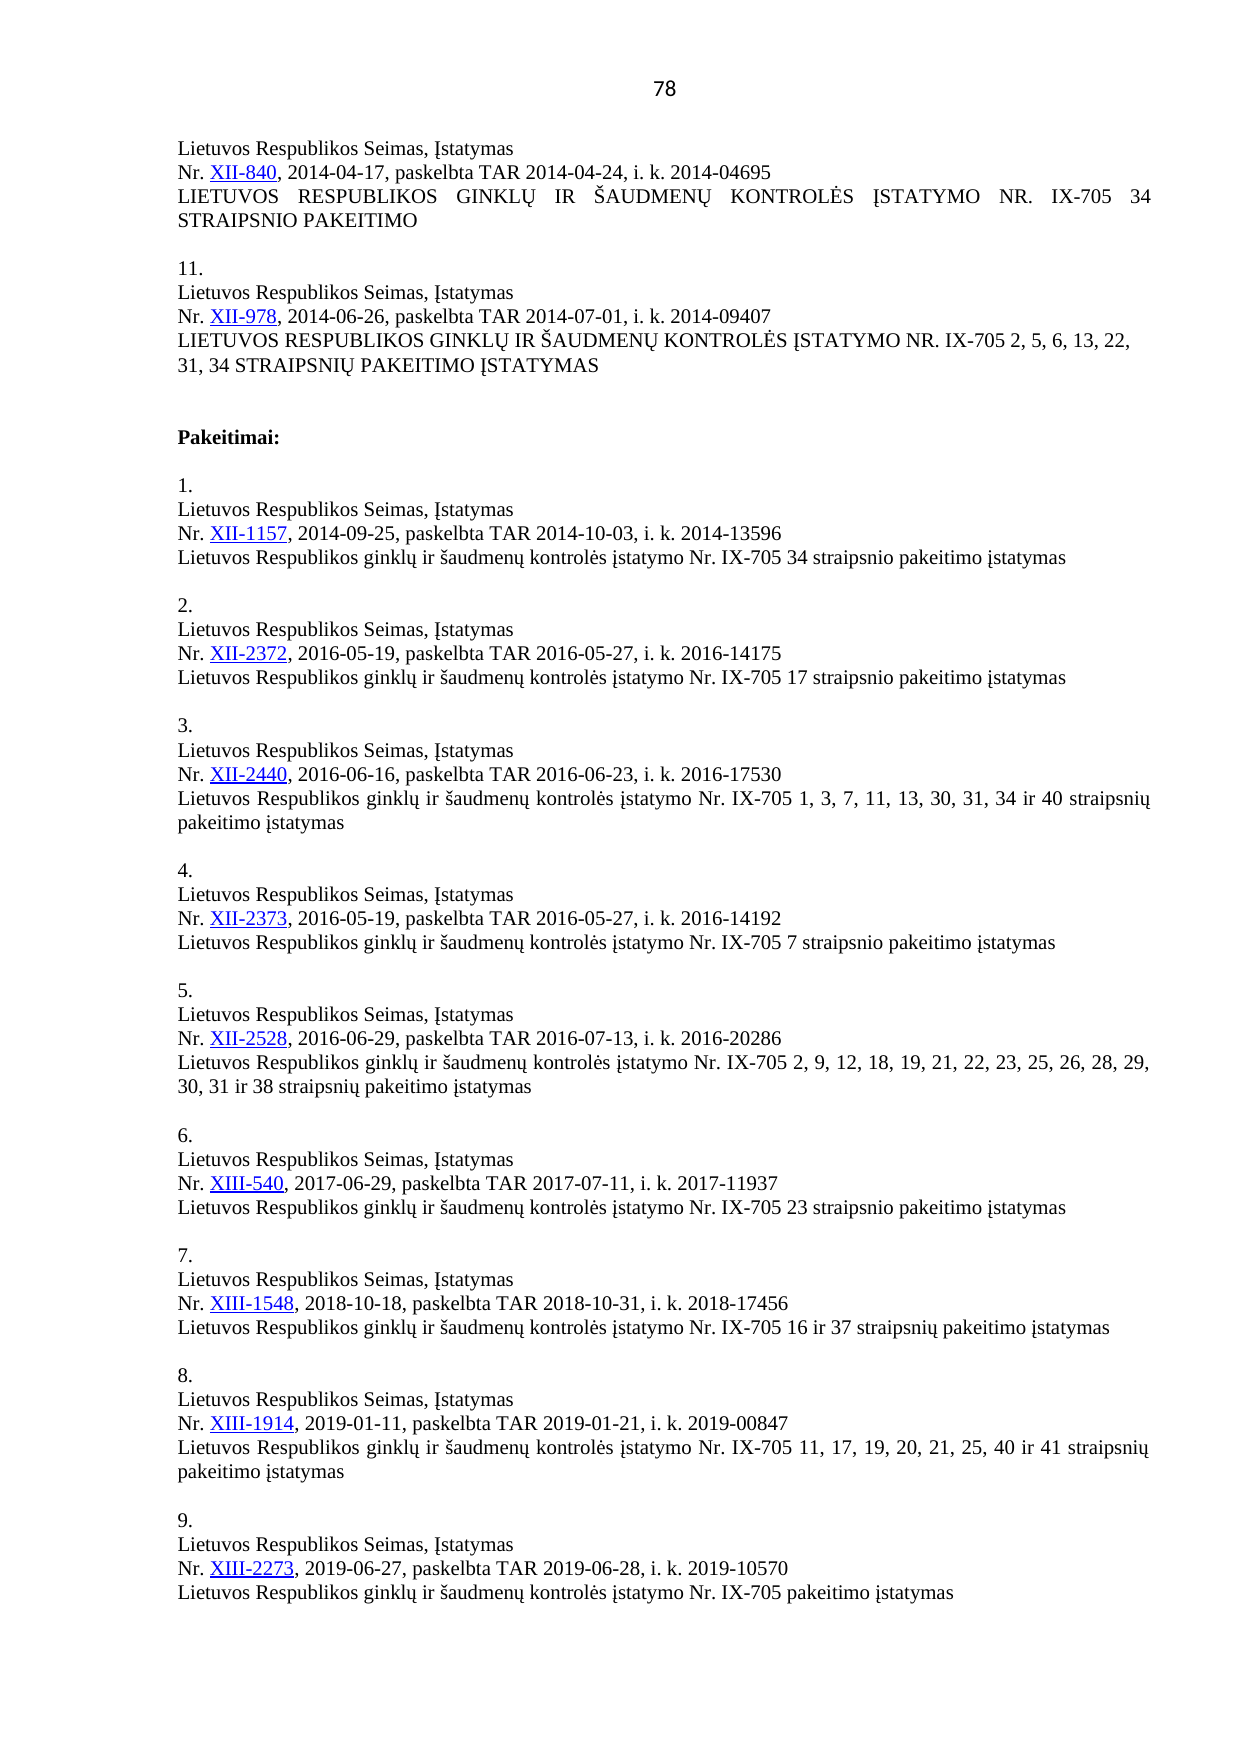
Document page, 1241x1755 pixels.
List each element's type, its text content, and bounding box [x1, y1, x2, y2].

text Nr. XII-1157, 2014-09-25, paskelbta TAR 2014-10-03, i. k. 2014-13596 [177, 521, 1152, 545]
text 6. [177, 1122, 1152, 1147]
text Lietuvos Respublikos ginklų ir šaudmenų kontrolės įstatymo Nr. IX-705 16 ir 37 straipsnių pakeitimo įstatymas [177, 1315, 1152, 1339]
text LIETUVOS RESPUBLIKOS GINKLŲ IR ŠAUDMENŲ KONTROLĖS ĮSTATYMO NR. IX-705 2, 5, 6, 13, 22, 31, 34 STRAIPSNIŲ PAKEITIMO ĮSTATYMAS [177, 328, 1152, 377]
text Lietuvos Respublikos ginklų ir šaudmenų kontrolės įstatymo Nr. IX-705 1, 3, 7, 11, 13, 30, 31, 34 ir 40 straipsnių pakeitimo įstatymas [177, 786, 1152, 834]
text 7. [177, 1243, 1152, 1267]
text Lietuvos Respublikos Seimas, Įstatymas [177, 1532, 1152, 1556]
text 5. [177, 978, 1152, 1002]
text 9. [177, 1507, 1152, 1532]
text Nr. XIII-2273, 2019-06-27, paskelbta TAR 2019-06-28, i. k. 2019-10570 [177, 1556, 1152, 1580]
text Lietuvos Respublikos Seimas, Įstatymas [177, 1267, 1152, 1291]
text Lietuvos Respublikos Seimas, Įstatymas [177, 1002, 1152, 1026]
text Lietuvos Respublikos Seimas, Įstatymas [177, 617, 1152, 641]
text Nr. XII-2372, 2016-05-19, paskelbta TAR 2016-05-27, i. k. 2016-14175 [177, 641, 1152, 665]
text 4. [177, 858, 1152, 882]
text Lietuvos Respublikos ginklų ir šaudmenų kontrolės įstatymo Nr. IX-705 11, 17, 19, 20, 21, 25, 40 ir 41 straipsnių pakeitimo įstatymas [177, 1435, 1152, 1483]
text Nr. XIII-1548, 2018-10-18, paskelbta TAR 2018-10-31, i. k. 2018-17456 [177, 1291, 1152, 1315]
text Lietuvos Respublikos ginklų ir šaudmenų kontrolės įstatymo Nr. IX-705 2, 9, 12, 18, 19, 21, 22, 23, 25, 26, 28, 29, 30, 31 ir 38 straipsnių pakeitimo įstatymas [177, 1050, 1152, 1098]
text Nr. XIII-1914, 2019-01-11, paskelbta TAR 2019-01-21, i. k. 2019-00847 [177, 1411, 1152, 1435]
text Pakeitimai: [177, 425, 1152, 449]
text Lietuvos Respublikos Seimas, Įstatymas [177, 737, 1152, 762]
text Lietuvos Respublikos Seimas, Įstatymas [177, 1147, 1152, 1171]
text 11. [177, 256, 1152, 280]
text 1. [177, 473, 1152, 497]
text LIETUVOS RESPUBLIKOS GINKLŲ IR ŠAUDMENŲ KONTROLĖS ĮSTATYMO NR. IX-705 34 STRAIPSNIO PAKEITIMO [177, 184, 1152, 232]
text Nr. XII-2528, 2016-06-29, paskelbta TAR 2016-07-13, i. k. 2016-20286 [177, 1026, 1152, 1050]
text Lietuvos Respublikos Seimas, Įstatymas [177, 882, 1152, 906]
text Lietuvos Respublikos ginklų ir šaudmenų kontrolės įstatymo Nr. IX-705 7 straipsnio pakeitimo įstatymas [177, 930, 1152, 954]
text Nr. XII-840, 2014-04-17, paskelbta TAR 2014-04-24, i. k. 2014-04695 [177, 160, 1152, 184]
text Lietuvos Respublikos ginklų ir šaudmenų kontrolės įstatymo Nr. IX-705 17 straipsnio pakeitimo įstatymas [177, 665, 1152, 689]
text Lietuvos Respublikos Seimas, Įstatymas [177, 280, 1152, 304]
text Nr. XII-2440, 2016-06-16, paskelbta TAR 2016-06-23, i. k. 2016-17530 [177, 762, 1152, 786]
text Lietuvos Respublikos ginklų ir šaudmenų kontrolės įstatymo Nr. IX-705 23 straipsnio pakeitimo įstatymas [177, 1195, 1152, 1219]
text Lietuvos Respublikos Seimas, Įstatymas [177, 136, 1152, 160]
text Nr. XIII-540, 2017-06-29, paskelbta TAR 2017-07-11, i. k. 2017-11937 [177, 1171, 1152, 1195]
text 2. [177, 593, 1152, 617]
text Nr. XII-978, 2014-06-26, paskelbta TAR 2014-07-01, i. k. 2014-09407 [177, 304, 1152, 328]
text Lietuvos Respublikos ginklų ir šaudmenų kontrolės įstatymo Nr. IX-705 34 straipsnio pakeitimo įstatymas [177, 545, 1152, 569]
text Lietuvos Respublikos ginklų ir šaudmenų kontrolės įstatymo Nr. IX-705 pakeitimo įstatymas [177, 1580, 1152, 1604]
text Lietuvos Respublikos Seimas, Įstatymas [177, 1387, 1152, 1411]
text 3. [177, 713, 1152, 737]
text 8. [177, 1363, 1152, 1387]
text Lietuvos Respublikos Seimas, Įstatymas [177, 497, 1152, 521]
text Nr. XII-2373, 2016-05-19, paskelbta TAR 2016-05-27, i. k. 2016-14192 [177, 906, 1152, 930]
